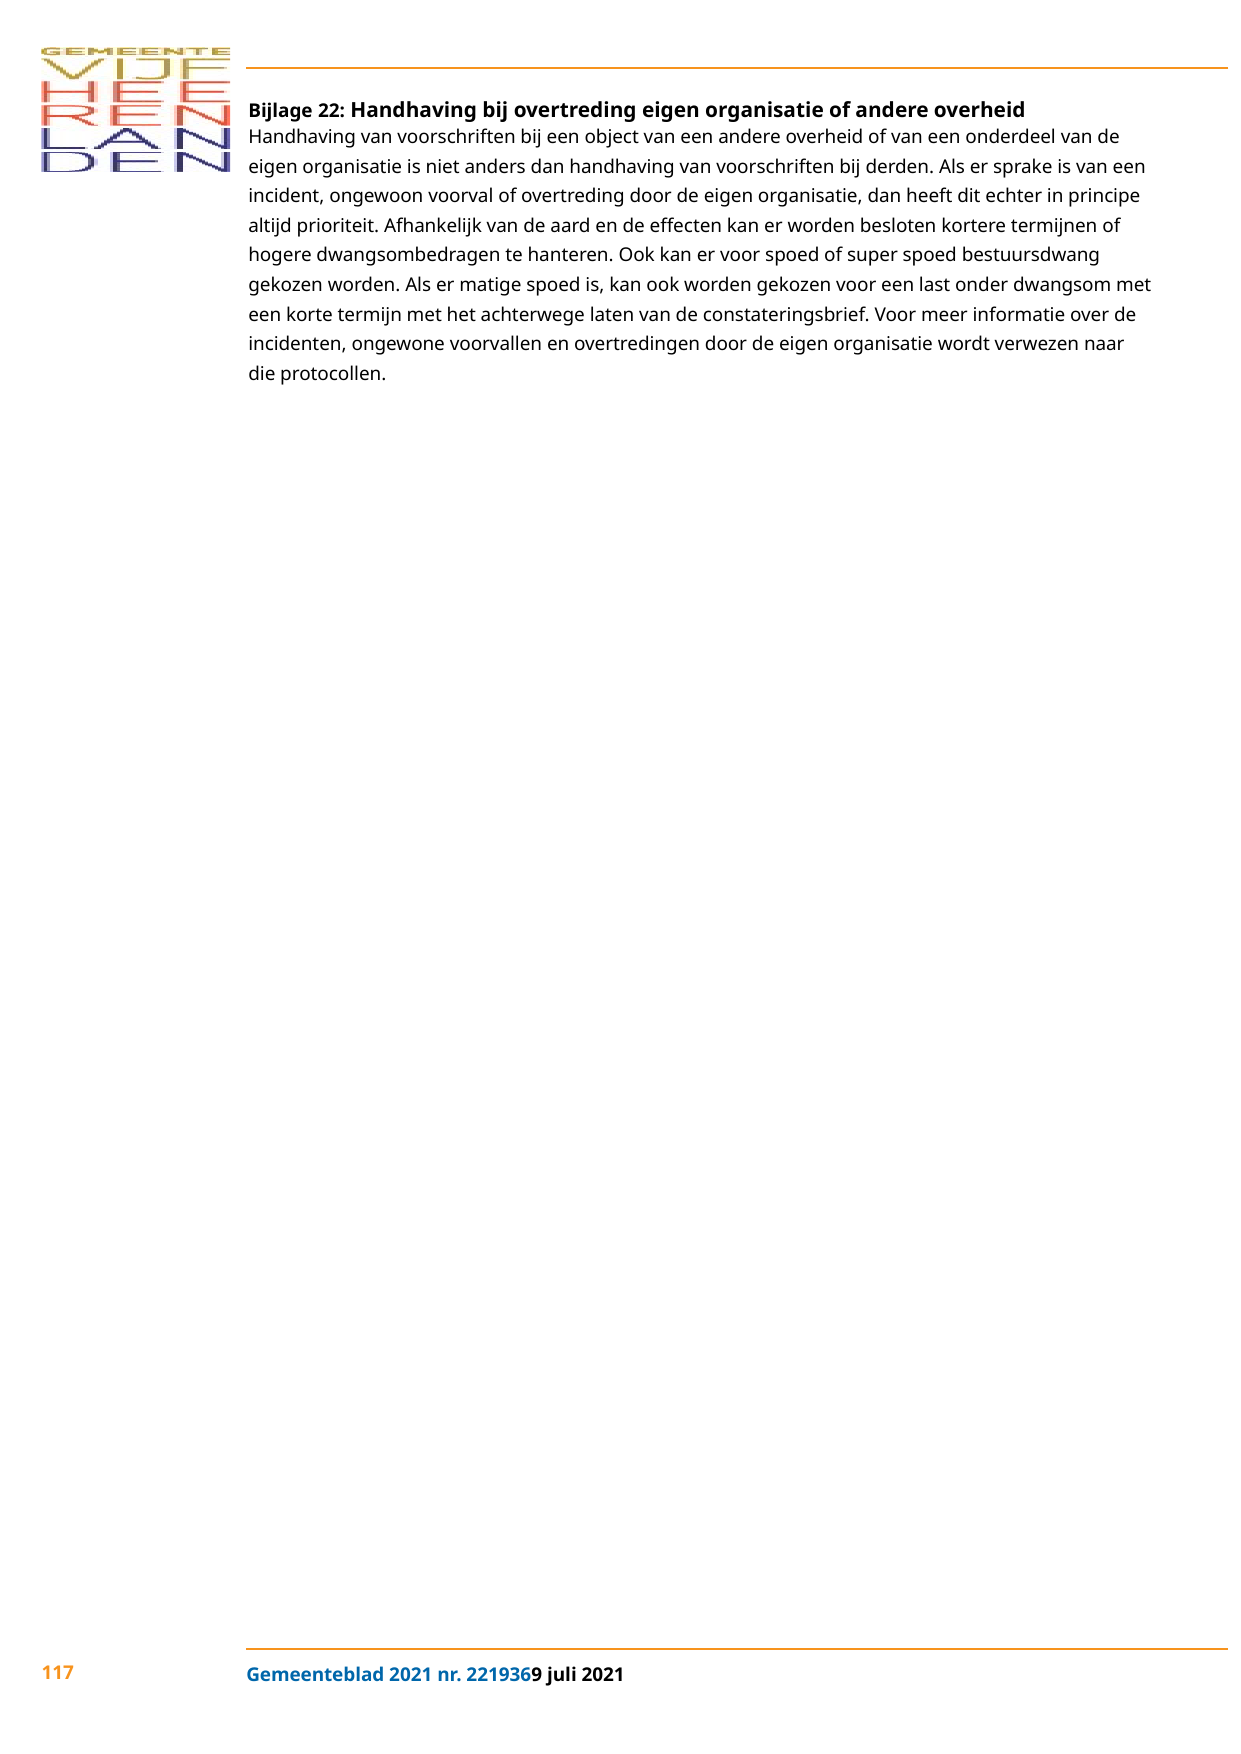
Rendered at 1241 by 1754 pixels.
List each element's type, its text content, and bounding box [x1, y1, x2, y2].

text Bijlage 22: Handhaving bij overtreding eigen organisatie of andere overheid [248, 95, 1152, 123]
text Handhaving van voorschriften bij een object van een andere overheid of van een onderdeel van de eigen organisatie is niet anders dan handhaving van voorschriften bij derden. Als er sprake is van een incident, ongewoon voorval of overtreding door de eigen organisatie, dan heeft dit echter in principe altijd prioriteit. Afhankelijk van de aard en de effecten kan er worden besloten kortere termijnen of hogere dwangsombedragen te hanteren. Ook kan er voor spoed of super spoed bestuursdwang gekozen worden. Als er matige spoed is, kan ook worden gekozen voor een last onder dwangsom met een korte termijn met het achterwege laten van de constateringsbrief. Voor meer informatie over de incidenten, ongewone voorvallen en overtredingen door de eigen organisatie wordt verwezen naar die protocollen. [248, 123, 1152, 386]
picture [41, 47, 231, 172]
